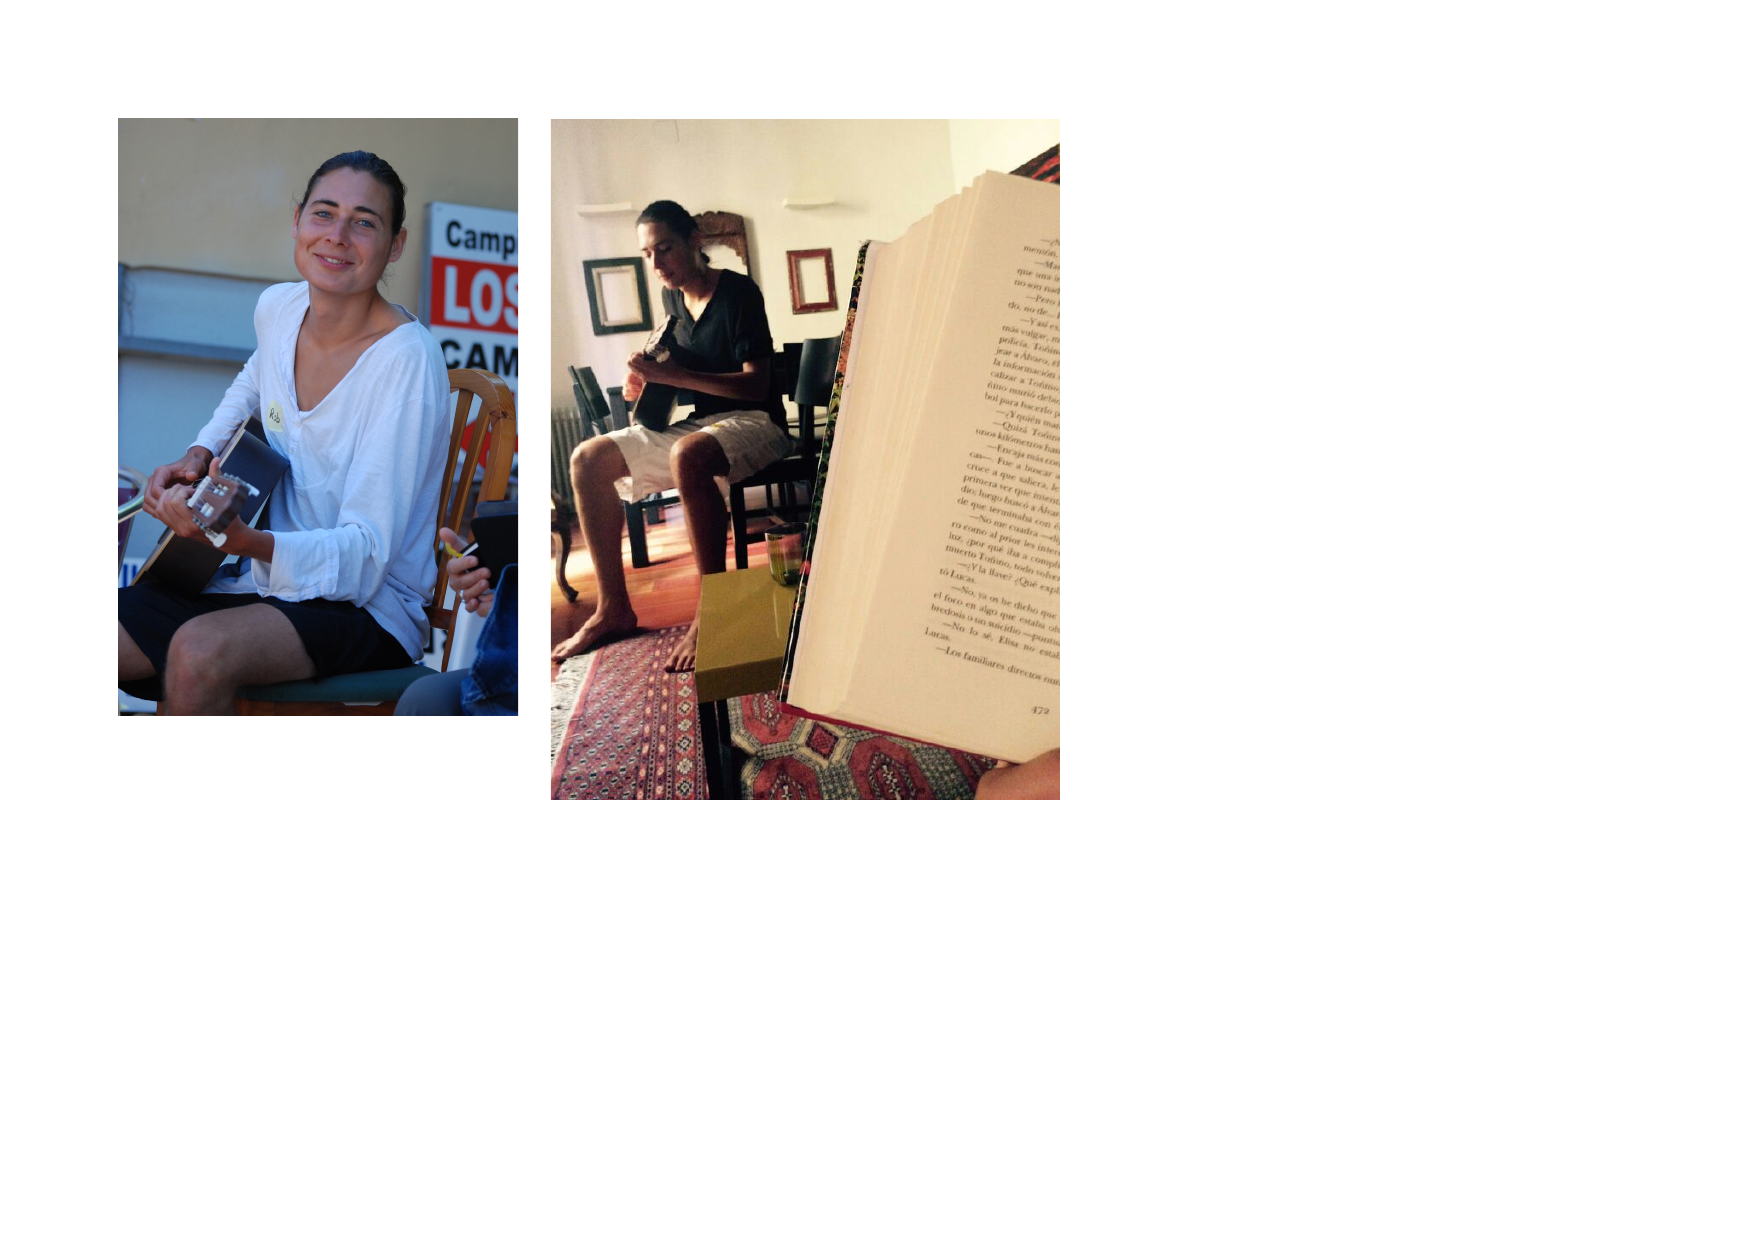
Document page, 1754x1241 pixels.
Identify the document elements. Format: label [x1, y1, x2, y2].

picture [550, 119, 1060, 800]
picture [118, 118, 519, 716]
